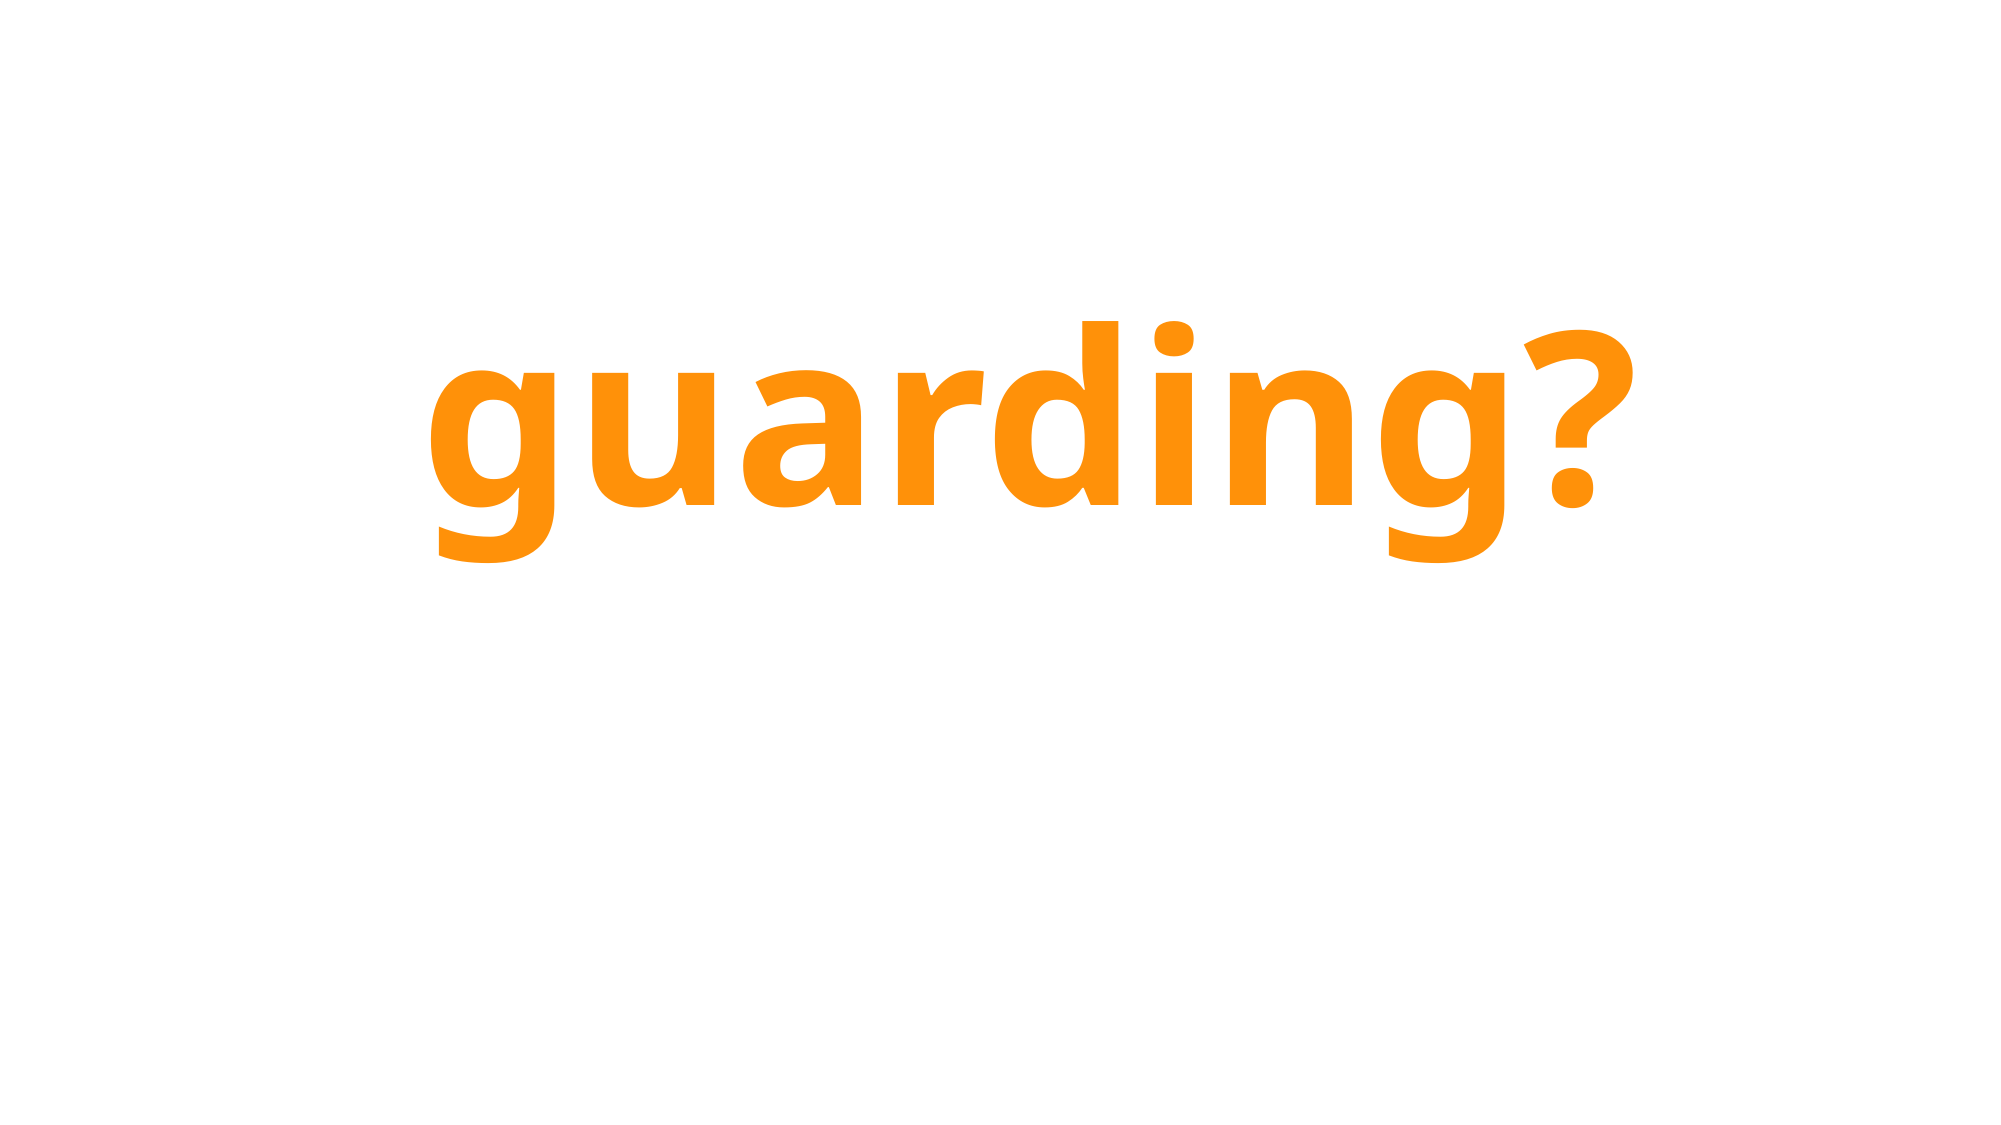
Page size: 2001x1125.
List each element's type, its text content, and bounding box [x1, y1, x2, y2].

text_box guarding? [279, 173, 1780, 566]
